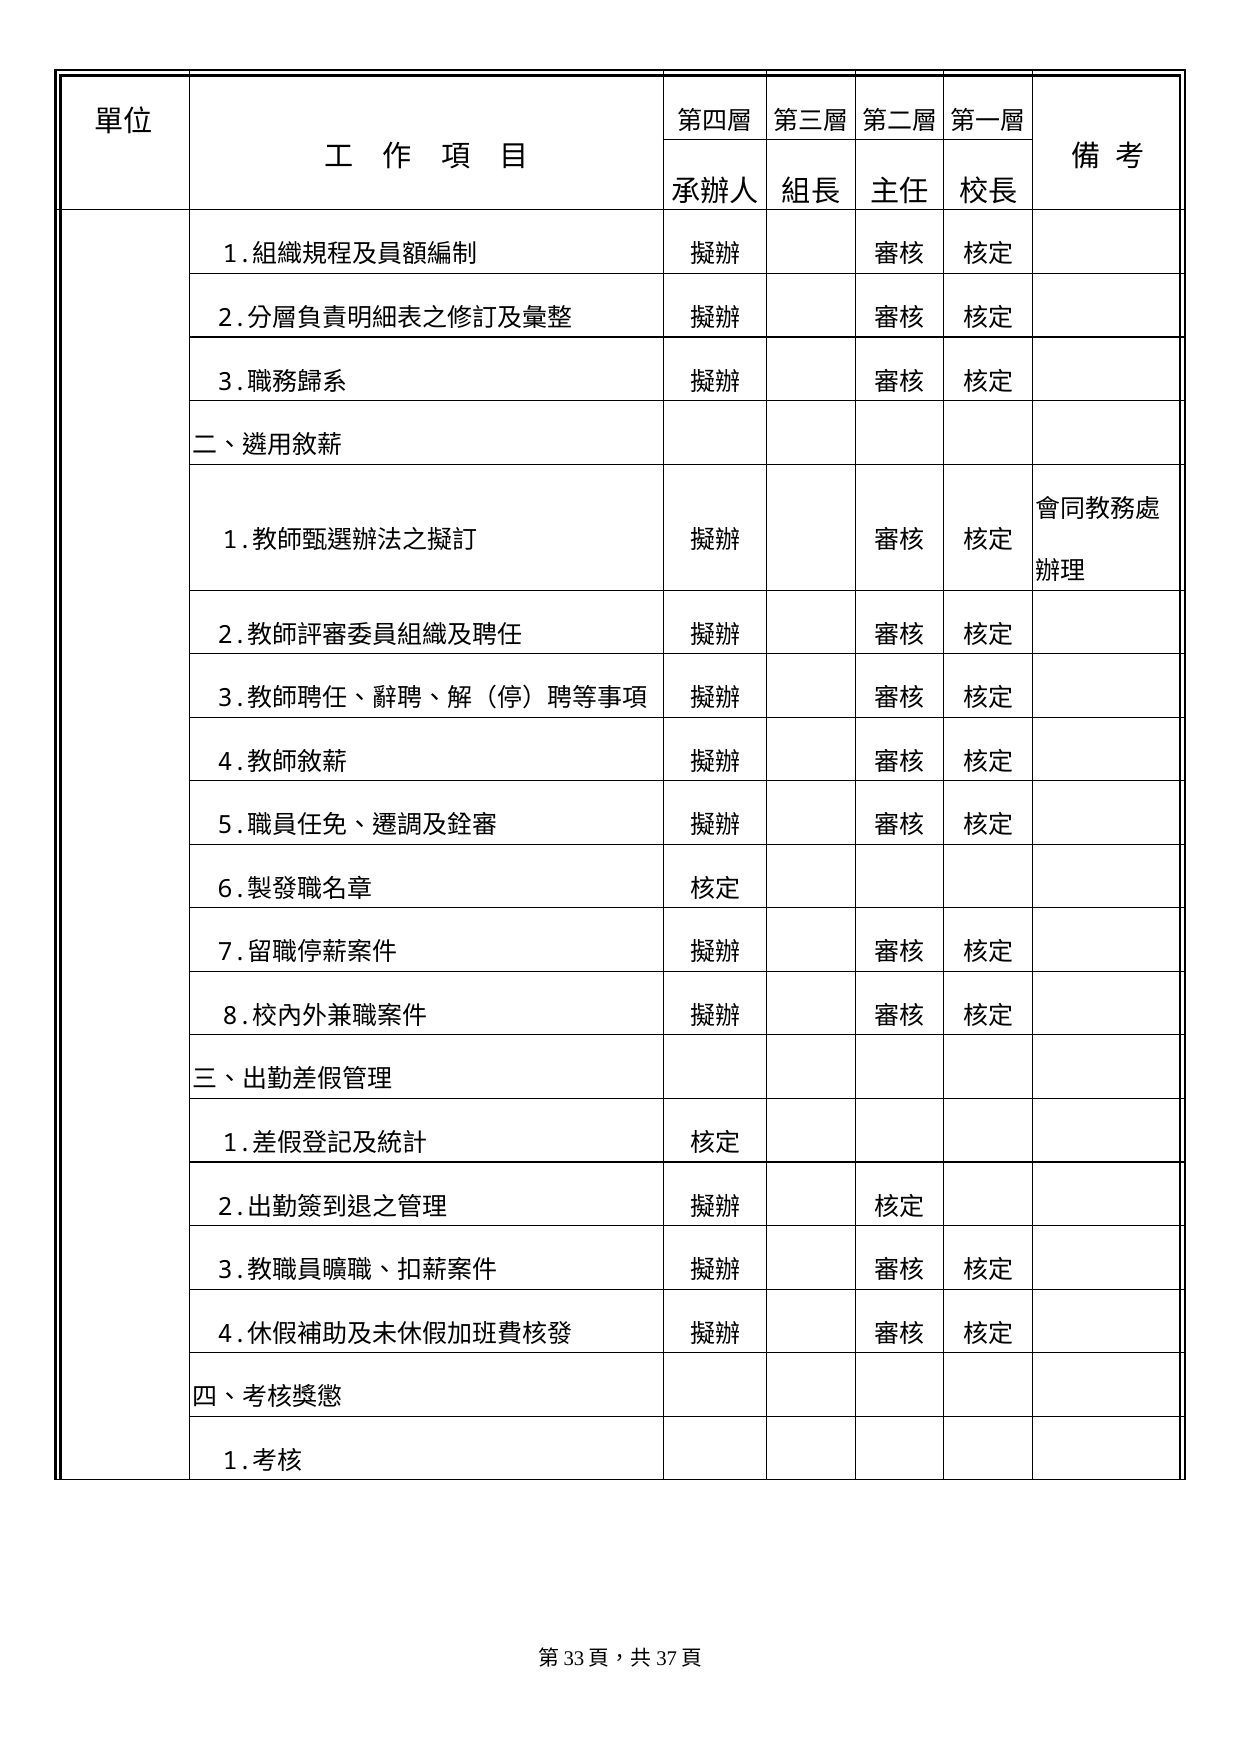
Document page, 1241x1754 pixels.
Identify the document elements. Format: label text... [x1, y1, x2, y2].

table_cell 審核 [856, 781, 943, 844]
table_cell 5.職員任免、遷調及銓審 [190, 781, 663, 844]
table_cell 擬辦 [664, 1163, 766, 1225]
table_cell 會同教務處辦理 [1033, 465, 1179, 589]
table_cell 核定 [944, 654, 1032, 717]
table_cell 擬辦 [664, 654, 766, 717]
table_cell 1.組織規程及員額編制 [190, 210, 663, 273]
table_header 工 作 項 目 [190, 77, 663, 209]
table_cell [1033, 1035, 1179, 1098]
table_cell 核定 [944, 1226, 1032, 1288]
table_cell 核定 [664, 845, 766, 907]
table_cell 校長 [944, 140, 1032, 209]
table_cell [1033, 1353, 1179, 1416]
table_cell 擬辦 [664, 718, 766, 780]
table_cell 3.教師聘任、辭聘、解（停）聘等事項 [190, 654, 663, 717]
table_cell 擬辦 [664, 1290, 766, 1352]
table_cell [767, 274, 855, 336]
table_cell [62, 210, 189, 1479]
table_cell 擬辦 [664, 972, 766, 1034]
table_cell 審核 [856, 718, 943, 780]
table_cell [856, 401, 943, 463]
table_cell 4.教師敘薪 [190, 718, 663, 780]
table_cell 核定 [944, 210, 1032, 273]
table_cell [1033, 1290, 1179, 1352]
table_cell [944, 1353, 1032, 1416]
table_cell 審核 [856, 274, 943, 336]
table_cell [767, 465, 855, 589]
table_header 單位 [58, 71, 189, 209]
table_cell 1.教師甄選辦法之擬訂 [190, 465, 663, 589]
table_header 備 考 [1033, 71, 1182, 209]
table_cell [1033, 718, 1179, 780]
table_header 第二層 [856, 77, 943, 139]
table_cell 核定 [944, 338, 1032, 400]
table_cell [767, 718, 855, 780]
table_cell 核定 [944, 274, 1032, 336]
table_cell [944, 1163, 1032, 1225]
table_cell 2.教師評審委員組織及聘任 [190, 591, 663, 653]
table_cell 審核 [856, 908, 943, 971]
table_cell 主任 [856, 140, 943, 209]
table_cell [1033, 274, 1179, 336]
table_cell 三、出勤差假管理 [190, 1035, 663, 1098]
table_cell [944, 1099, 1032, 1161]
table_cell [767, 1163, 855, 1225]
table_cell 1.差假登記及統計 [190, 1099, 663, 1161]
table_cell [767, 908, 855, 971]
table_cell [1033, 1099, 1179, 1161]
table_header 第四層 [664, 77, 766, 139]
table_cell [664, 1035, 766, 1098]
table_header 第一層 [944, 77, 1032, 139]
table_cell 核定 [944, 1290, 1032, 1352]
table_cell [856, 1035, 943, 1098]
table_cell [856, 1353, 943, 1416]
table_cell [664, 1417, 766, 1479]
table_cell [856, 845, 943, 907]
table_cell [1033, 591, 1179, 653]
table_cell 核定 [944, 781, 1032, 844]
table_cell 擬辦 [664, 1226, 766, 1288]
table_cell 擬辦 [664, 465, 766, 589]
table_cell [767, 781, 855, 844]
table_cell 核定 [856, 1163, 943, 1225]
table_cell [1033, 908, 1179, 971]
table_cell 審核 [856, 591, 943, 653]
table_cell [1033, 654, 1179, 717]
table_cell 審核 [856, 654, 943, 717]
table_cell [856, 1099, 943, 1161]
table_cell [767, 1290, 855, 1352]
table_cell 審核 [856, 1290, 943, 1352]
table_cell 8.校內外兼職案件 [190, 972, 663, 1034]
table_cell [767, 1099, 855, 1161]
table_cell 組長 [767, 140, 855, 209]
table_cell 二、遴用敘薪 [190, 401, 663, 463]
table_cell 7.留職停薪案件 [190, 908, 663, 971]
table_cell [1033, 1163, 1179, 1225]
table_cell 6.製發職名章 [190, 845, 663, 907]
table_cell [1033, 210, 1179, 273]
table_cell [944, 1417, 1032, 1479]
table_cell 核定 [944, 465, 1032, 589]
table_cell [856, 1417, 943, 1479]
table_cell 核定 [944, 908, 1032, 971]
table_cell [767, 210, 855, 273]
table_header 第三層 [767, 77, 855, 139]
table_cell [767, 338, 855, 400]
table_cell [767, 1353, 855, 1416]
table_cell 2.分層負責明細表之修訂及彙整 [190, 274, 663, 336]
table_cell [767, 591, 855, 653]
table_cell [944, 401, 1032, 463]
table_cell [664, 1353, 766, 1416]
table_cell 承辦人 [664, 140, 766, 209]
table_cell [767, 401, 855, 463]
table_cell [944, 845, 1032, 907]
table_cell 核定 [944, 972, 1032, 1034]
table_cell 2.出勤簽到退之管理 [190, 1163, 663, 1225]
table_cell [1033, 1417, 1179, 1479]
table_cell 擬辦 [664, 338, 766, 400]
table_cell [1033, 845, 1179, 907]
table_cell 3.職務歸系 [190, 338, 663, 400]
table_cell [1033, 401, 1179, 463]
table_cell [1033, 338, 1179, 400]
table_cell [1033, 781, 1179, 844]
table_cell [664, 401, 766, 463]
table_cell 審核 [856, 972, 943, 1034]
table_cell [767, 1226, 855, 1288]
table_cell [1033, 972, 1179, 1034]
table_cell [767, 1417, 855, 1479]
table_cell 審核 [856, 210, 943, 273]
table_cell [767, 654, 855, 717]
table_cell 擬辦 [664, 591, 766, 653]
table_cell [1033, 1226, 1179, 1288]
table_cell 四、考核獎懲 [190, 1353, 663, 1416]
table_cell 審核 [856, 1226, 943, 1288]
table_cell [767, 972, 855, 1034]
table_cell 3.教職員曠職、扣薪案件 [190, 1226, 663, 1288]
table_cell 審核 [856, 338, 943, 400]
table_cell 4.休假補助及未休假加班費核發 [190, 1290, 663, 1352]
table_cell 核定 [944, 591, 1032, 653]
table_cell 擬辦 [664, 210, 766, 273]
table_cell 核定 [664, 1099, 766, 1161]
table_cell 核定 [944, 718, 1032, 780]
table_cell 審核 [856, 465, 943, 589]
table_cell 擬辦 [664, 274, 766, 336]
table_cell [767, 845, 855, 907]
table_cell [944, 1035, 1032, 1098]
table_cell [767, 1035, 855, 1098]
table_cell 擬辦 [664, 908, 766, 971]
table_cell 擬辦 [664, 781, 766, 844]
table_cell 1.考核 [190, 1417, 663, 1479]
